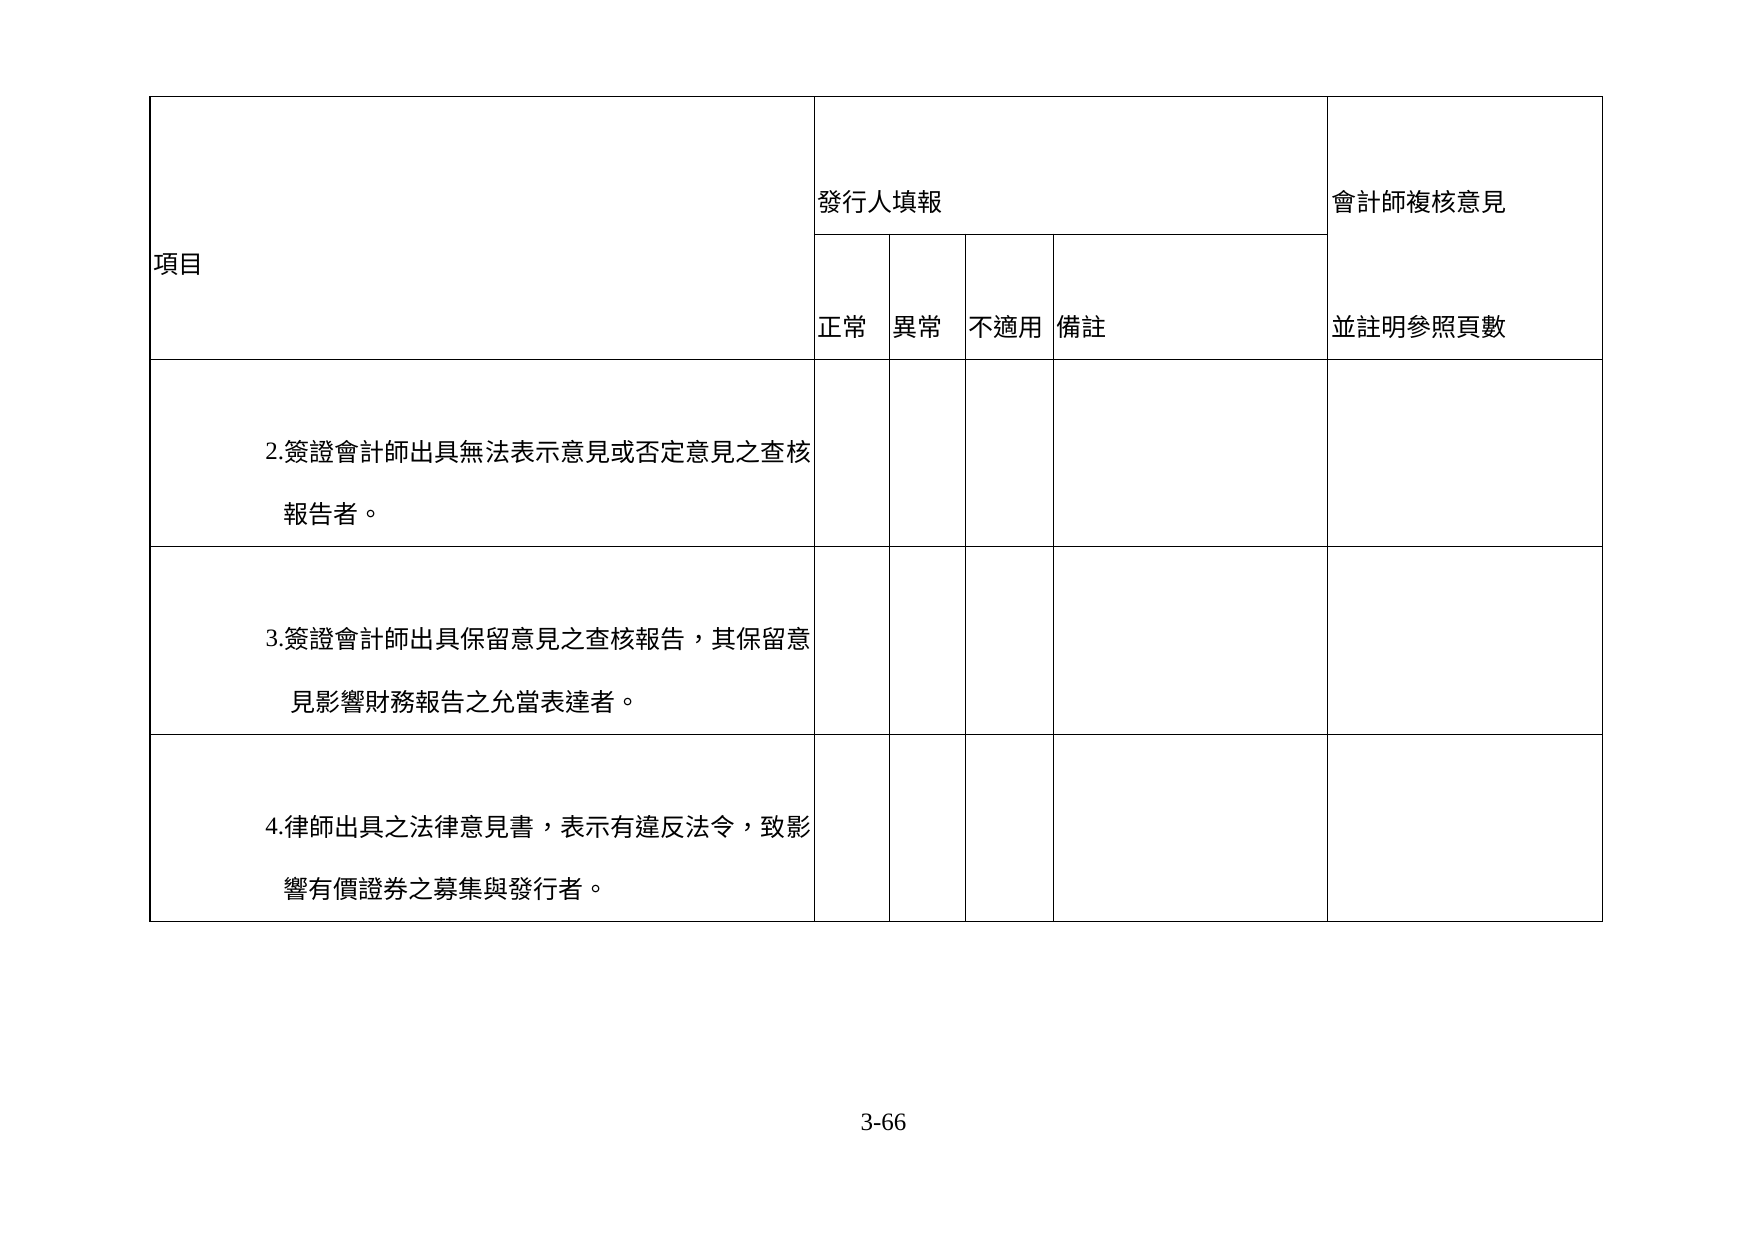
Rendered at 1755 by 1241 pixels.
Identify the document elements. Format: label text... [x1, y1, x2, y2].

table_cell [1054, 735, 1327, 921]
table_header 會計師複核意見 並註明參照頁數 [1328, 97, 1602, 358]
table_cell [966, 360, 1053, 546]
table_cell 異常 [890, 235, 965, 358]
table_cell [966, 735, 1053, 921]
table_cell [1054, 360, 1327, 546]
table_cell [815, 735, 889, 921]
table_cell [890, 360, 965, 546]
table_cell [966, 547, 1053, 733]
table_cell 2.簽證會計師出具無法表示意見或否定意見之查核報告者。 [151, 360, 814, 546]
table_cell 不適用 [966, 235, 1053, 358]
table_cell [1328, 547, 1602, 733]
table_header 項目 [151, 97, 814, 358]
table_header 發行人填報 [815, 97, 1327, 233]
table_cell [1054, 547, 1327, 733]
table_cell [815, 547, 889, 733]
table_cell [1328, 360, 1602, 546]
table_cell [815, 360, 889, 546]
table_cell 3.簽證會計師出具保留意見之查核報告，其保留意見影響財務報告之允當表達者。 [151, 547, 814, 733]
table_cell 正常 [815, 235, 889, 358]
table_cell 4.律師出具之法律意見書，表示有違反法令，致影響有價證券之募集與發行者。 [151, 735, 814, 921]
table_cell [890, 735, 965, 921]
table_cell [1328, 735, 1602, 921]
table_cell [890, 547, 965, 733]
table_cell 備註 [1054, 235, 1327, 358]
